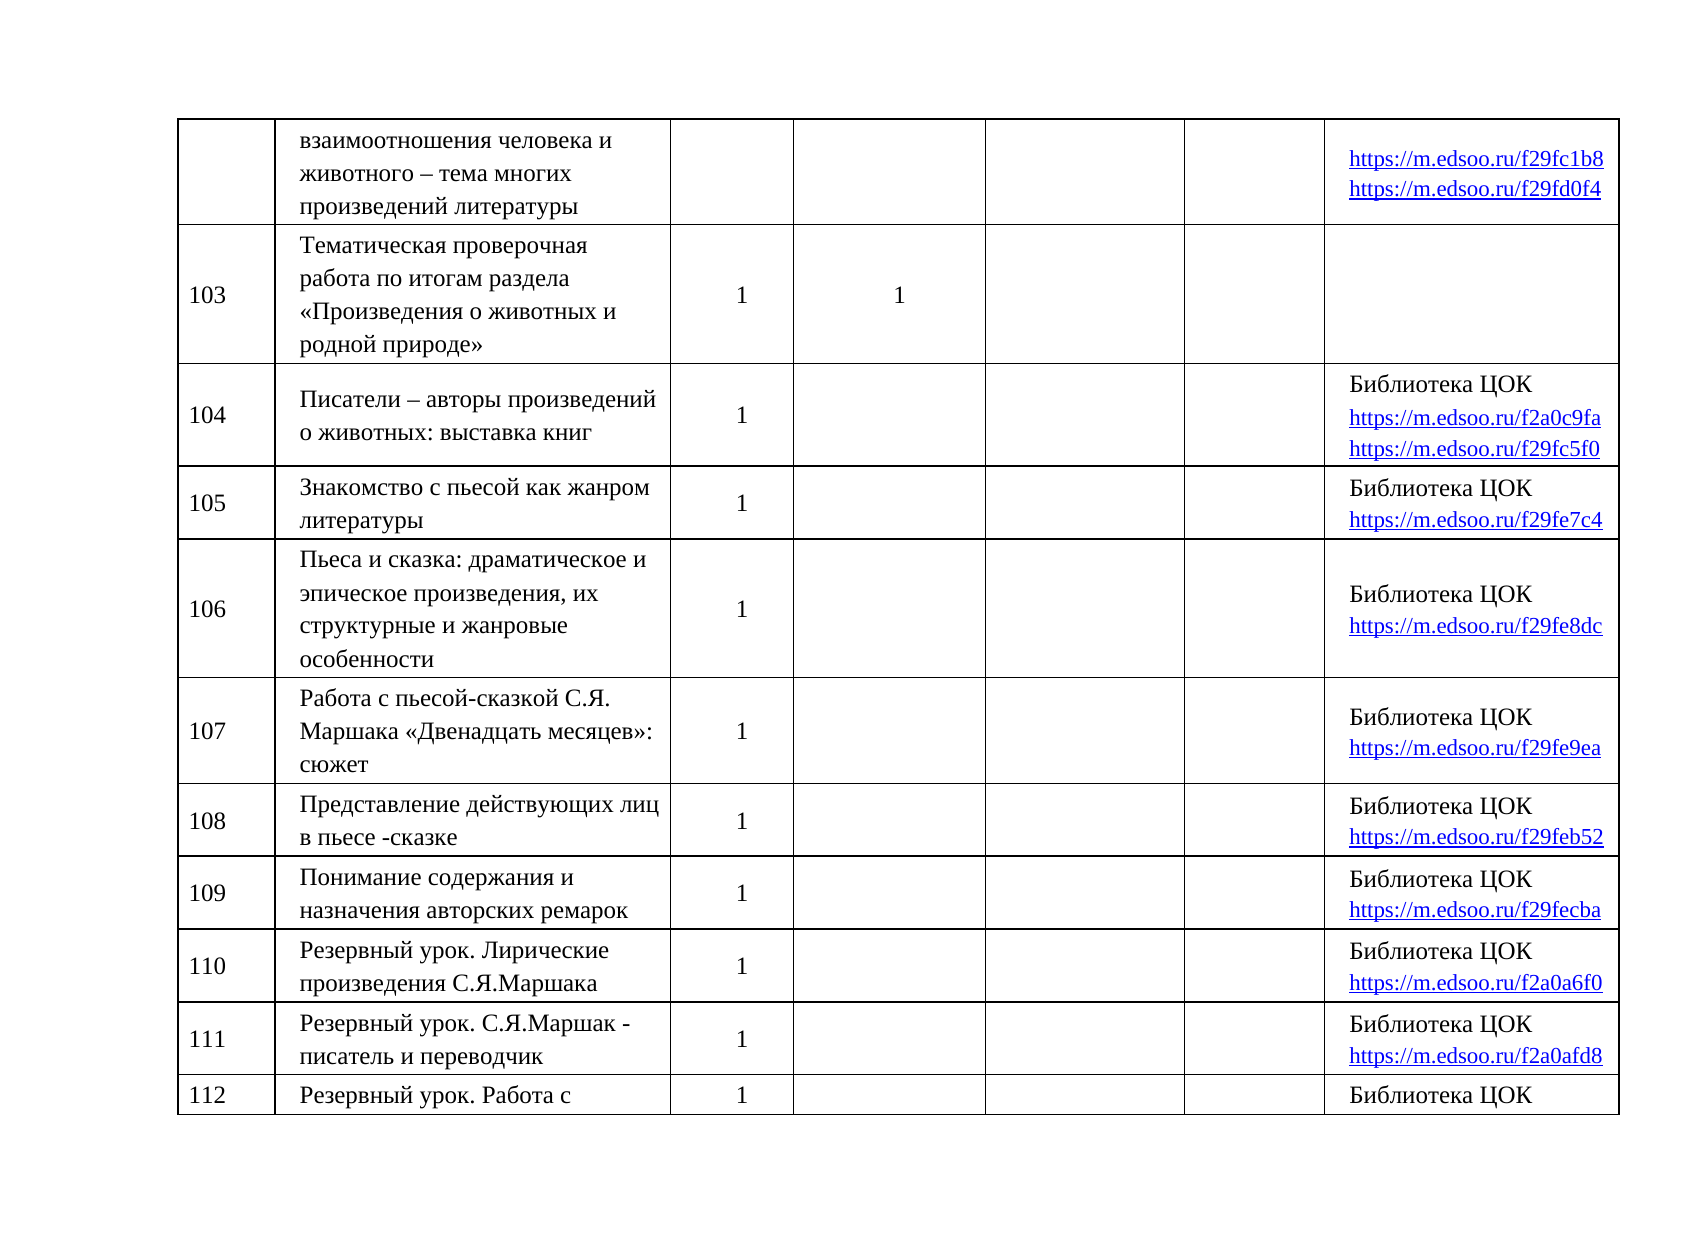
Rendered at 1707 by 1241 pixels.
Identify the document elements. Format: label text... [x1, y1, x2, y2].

table_cell 1 [671, 540, 793, 677]
table_cell 105 [179, 467, 274, 538]
table_cell [986, 1075, 1184, 1113]
table_cell [986, 120, 1184, 223]
table_cell Библиотека ЦОК https://m.edsoo.ru/f29feb52 [1325, 784, 1618, 855]
table_cell 1 [671, 467, 793, 538]
table_cell 103 [179, 225, 274, 362]
table_cell 104 [179, 364, 274, 465]
table_cell Библиотека ЦОК https://m.edsoo.ru/f29fe9ea [1325, 678, 1618, 782]
table_cell [794, 784, 985, 855]
table_cell Знакомство с пьесой как жанром литературы [276, 467, 670, 538]
table_cell [1185, 678, 1324, 782]
table_cell [1185, 930, 1324, 1001]
table_cell [794, 857, 985, 928]
table_cell [179, 120, 274, 223]
table_cell [794, 120, 985, 223]
table_cell Резервный урок. Лирические произведения С.Я.Маршака [276, 930, 670, 1001]
table_cell https://m.edsoo.ru/f29fc1b8 https://m.edsoo.ru/f29fd0f4 [1325, 120, 1618, 223]
table_cell 107 [179, 678, 274, 782]
table_cell Библиотека ЦОК https://m.edsoo.ru/f29fe7c4 [1325, 467, 1618, 538]
table_cell [794, 1003, 985, 1074]
table_cell [986, 678, 1184, 782]
table_cell [794, 678, 985, 782]
table_cell Работа с пьесой-сказкой С.Я. Маршака «Двенадцать месяцев»: сюжет [276, 678, 670, 782]
table_cell [794, 540, 985, 677]
table_cell Резервный урок. Работа с [276, 1075, 670, 1113]
table_cell Библиотека ЦОК https://m.edsoo.ru/f29fecba [1325, 857, 1618, 928]
table_cell Понимание содержания и назначения авторских ремарок [276, 857, 670, 928]
table_cell 1 [671, 1075, 793, 1113]
table_cell Тематическая проверочная работа по итогам раздела «Произведения о животных и родной природе» [276, 225, 670, 362]
table_cell 1 [671, 364, 793, 465]
table_cell [1185, 857, 1324, 928]
table_cell [1185, 784, 1324, 855]
table_cell [986, 225, 1184, 362]
table_cell [1185, 364, 1324, 465]
table_cell 1 [794, 225, 985, 362]
table_cell 110 [179, 930, 274, 1001]
table_cell [986, 857, 1184, 928]
table_cell [794, 1075, 985, 1113]
table_cell 1 [671, 930, 793, 1001]
table_cell [1185, 540, 1324, 677]
table_cell [794, 930, 985, 1001]
table_cell [986, 540, 1184, 677]
table_cell Библиотека ЦОК [1325, 1075, 1618, 1113]
table_cell [986, 364, 1184, 465]
table_cell [1185, 1003, 1324, 1074]
table_cell [1185, 120, 1324, 223]
table_cell [671, 120, 793, 223]
table_cell [1185, 225, 1324, 362]
table_cell [1325, 225, 1618, 362]
table_cell 1 [671, 857, 793, 928]
table_cell 1 [671, 225, 793, 362]
table_cell [794, 364, 985, 465]
table_cell [986, 467, 1184, 538]
table_cell 109 [179, 857, 274, 928]
table_cell Резервный урок. С.Я.Маршак - писатель и переводчик [276, 1003, 670, 1074]
table_cell Библиотека ЦОК https://m.edsoo.ru/f29fe8dc [1325, 540, 1618, 677]
table_cell 1 [671, 1003, 793, 1074]
table_cell [986, 930, 1184, 1001]
table_cell 106 [179, 540, 274, 677]
table_cell 112 [179, 1075, 274, 1113]
table_cell 1 [671, 784, 793, 855]
table_cell взаимоотношения человека и животного – тема многих произведений литературы [276, 120, 670, 223]
table_cell Библиотека ЦОК https://m.edsoo.ru/f2a0c9fa https://m.edsoo.ru/f29fc5f0 [1325, 364, 1618, 465]
table_cell [794, 467, 985, 538]
table_cell [986, 1003, 1184, 1074]
table_cell [1185, 1075, 1324, 1113]
table_cell [1185, 467, 1324, 538]
table_cell Представление действующих лиц в пьесе -сказке [276, 784, 670, 855]
table_cell Писатели – авторы произведений о животных: выставка книг [276, 364, 670, 465]
table_cell 111 [179, 1003, 274, 1074]
table_cell Пьеса и сказка: драматическое и эпическое произведения, их структурные и жанровые особенности [276, 540, 670, 677]
table_cell [986, 784, 1184, 855]
table_cell Библиотека ЦОК https://m.edsoo.ru/f2a0a6f0 [1325, 930, 1618, 1001]
table_cell Библиотека ЦОК https://m.edsoo.ru/f2a0afd8 [1325, 1003, 1618, 1074]
table_cell 1 [671, 678, 793, 782]
table_cell 108 [179, 784, 274, 855]
